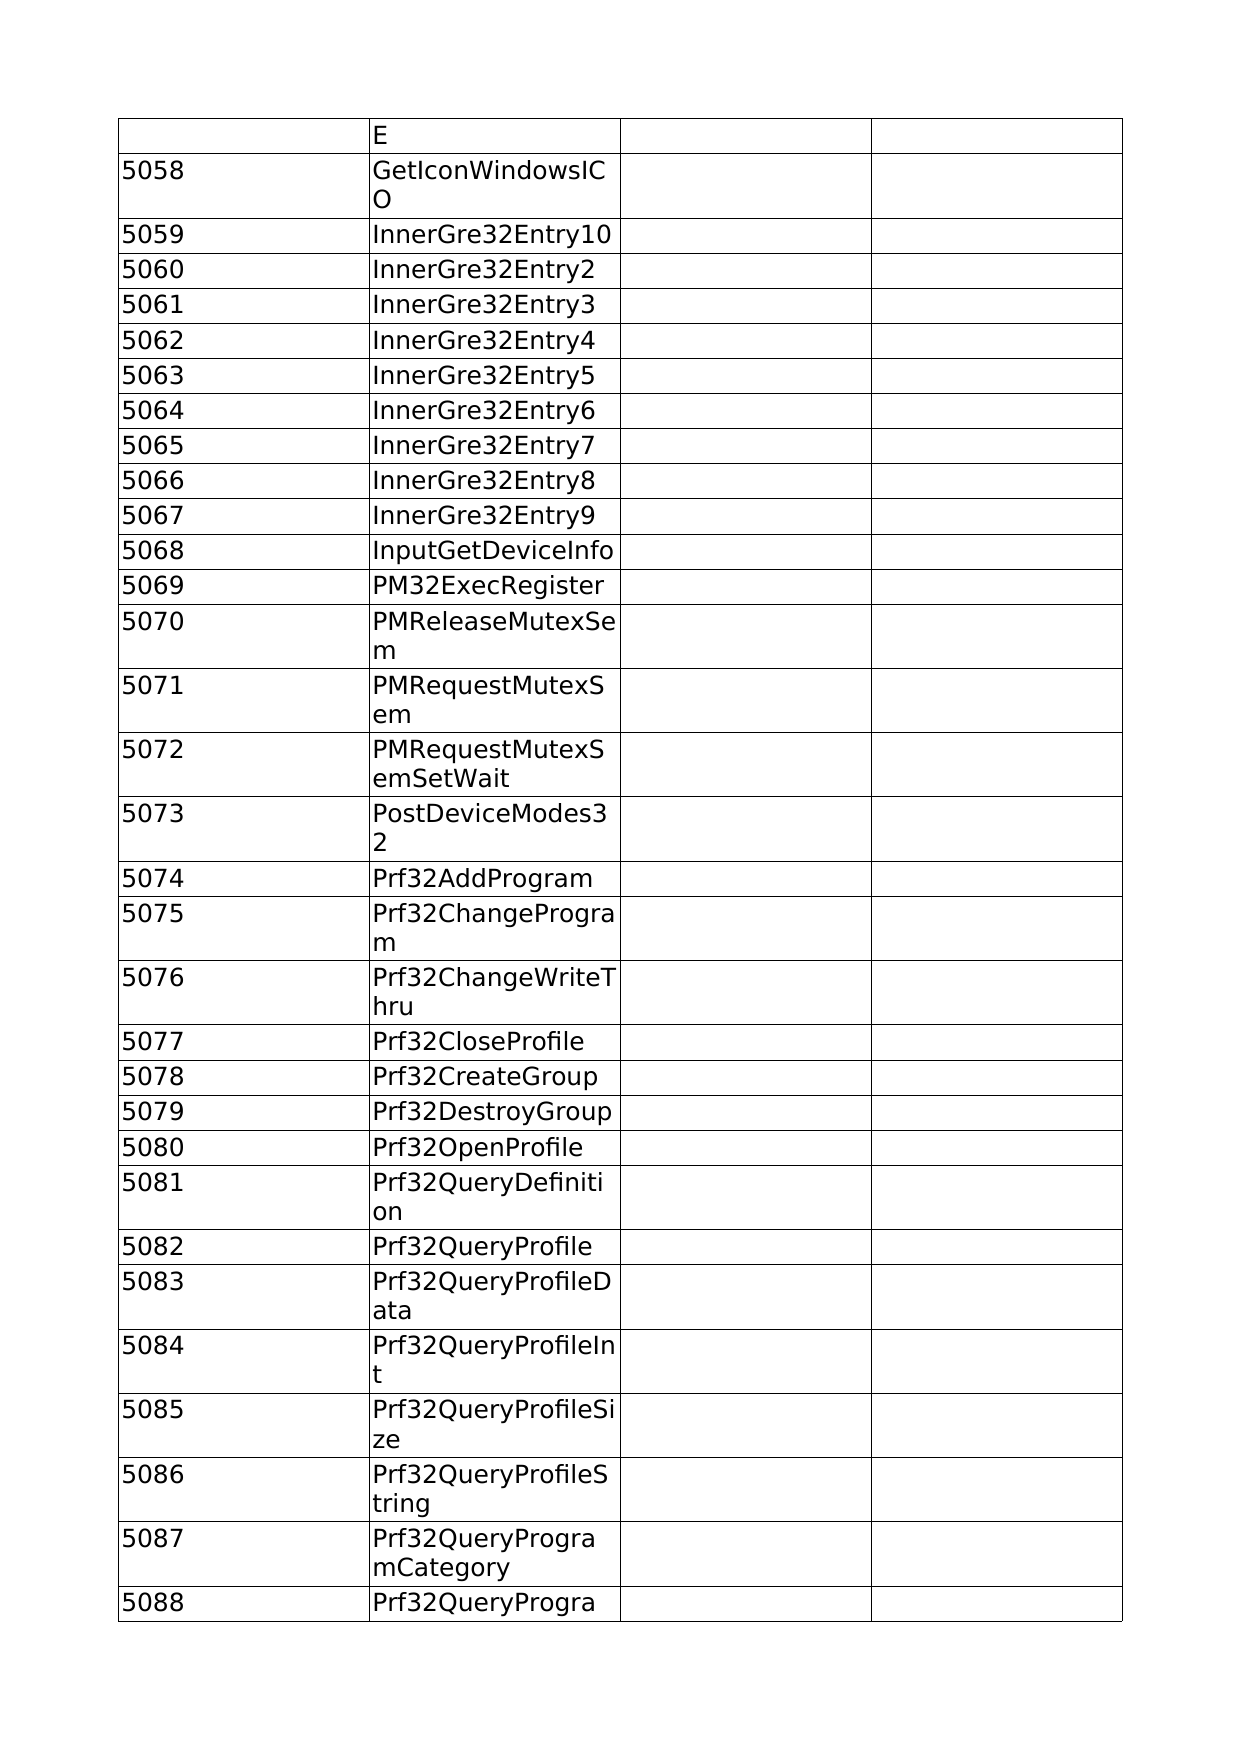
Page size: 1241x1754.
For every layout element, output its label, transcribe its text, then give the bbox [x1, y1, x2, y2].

table_cell 5069 [119, 570, 369, 604]
table_cell [872, 897, 1122, 960]
table_cell [872, 605, 1122, 668]
table_cell InnerGre32Entry10 [370, 219, 620, 253]
table_cell [621, 464, 871, 498]
table_cell 5063 [119, 359, 369, 393]
table_cell [872, 394, 1122, 428]
table_cell 5067 [119, 499, 369, 533]
table_cell [621, 1265, 871, 1328]
table_cell 5068 [119, 535, 369, 568]
table_cell 5079 [119, 1096, 369, 1130]
table_cell [621, 1025, 871, 1059]
table_cell PMRequestMutexSemSetWait [370, 733, 620, 796]
table_cell [872, 797, 1122, 861]
table_cell [621, 797, 871, 861]
table_cell [621, 119, 871, 153]
table_cell [621, 605, 871, 668]
table_cell [872, 733, 1122, 796]
table_cell Prf32ChangeProgram [370, 897, 620, 960]
table_cell [621, 1394, 871, 1457]
table_cell [621, 499, 871, 533]
table_cell [872, 324, 1122, 358]
table_cell [621, 570, 871, 604]
table_cell [621, 1230, 871, 1264]
table_cell 5088 [119, 1587, 369, 1621]
table_cell GetIconWindowsICO [370, 154, 620, 217]
table_cell [621, 961, 871, 1024]
table_cell 5062 [119, 324, 369, 358]
table_cell [621, 1166, 871, 1229]
table_cell [621, 1061, 871, 1094]
table_cell [621, 862, 871, 896]
table_cell [621, 394, 871, 428]
table_cell Prf32QueryDefinition [370, 1166, 620, 1229]
table_cell InnerGre32Entry5 [370, 359, 620, 393]
table_cell [872, 499, 1122, 533]
table_cell [872, 1131, 1122, 1165]
table_cell [872, 119, 1122, 153]
table_cell 5065 [119, 429, 369, 463]
table_cell [872, 1025, 1122, 1059]
table_cell 5070 [119, 605, 369, 668]
table_cell 5078 [119, 1061, 369, 1094]
table_cell [621, 733, 871, 796]
table_cell 5080 [119, 1131, 369, 1165]
table_cell [621, 535, 871, 568]
table_cell [621, 1330, 871, 1393]
table_cell [872, 1061, 1122, 1094]
table_cell 5071 [119, 669, 369, 732]
table_cell Prf32CreateGroup [370, 1061, 620, 1094]
table_cell [872, 1265, 1122, 1328]
table_cell [872, 1330, 1122, 1393]
table_cell Prf32DestroyGroup [370, 1096, 620, 1130]
table_cell [872, 1522, 1122, 1586]
table_cell Prf32QueryProgramCategory [370, 1522, 620, 1586]
table_cell [872, 862, 1122, 896]
table_cell Prf32QueryProfileString [370, 1458, 620, 1521]
table_cell [621, 289, 871, 323]
table_cell InnerGre32Entry3 [370, 289, 620, 323]
table_cell [872, 669, 1122, 732]
table_cell [872, 1394, 1122, 1457]
table_cell [872, 289, 1122, 323]
table_cell PMReleaseMutexSem [370, 605, 620, 668]
table_cell [872, 429, 1122, 463]
table_cell [872, 1166, 1122, 1229]
table_cell 5076 [119, 961, 369, 1024]
table_cell [119, 119, 369, 153]
table_cell [872, 464, 1122, 498]
table_cell InnerGre32Entry6 [370, 394, 620, 428]
table_cell 5064 [119, 394, 369, 428]
table_cell [621, 1096, 871, 1130]
table_cell 5061 [119, 289, 369, 323]
table_cell 5085 [119, 1394, 369, 1457]
table_cell 5073 [119, 797, 369, 861]
table_cell [621, 1458, 871, 1521]
table_cell [872, 154, 1122, 217]
table_cell [872, 1230, 1122, 1264]
table_cell Prf32ChangeWriteThru [370, 961, 620, 1024]
table_cell [621, 219, 871, 253]
table_cell [872, 570, 1122, 604]
table_cell [872, 359, 1122, 393]
table_cell Prf32QueryProfileData [370, 1265, 620, 1328]
table_cell InnerGre32Entry9 [370, 499, 620, 533]
table_cell [621, 897, 871, 960]
table_cell 5084 [119, 1330, 369, 1393]
table_cell [621, 1587, 871, 1621]
table_cell InnerGre32Entry8 [370, 464, 620, 498]
table_cell InnerGre32Entry7 [370, 429, 620, 463]
table_cell E [370, 119, 620, 153]
table_cell Prf32QueryProgra [370, 1587, 620, 1621]
table_cell Prf32QueryProfile [370, 1230, 620, 1264]
table_cell 5075 [119, 897, 369, 960]
table_cell Prf32QueryProfileSize [370, 1394, 620, 1457]
table_cell 5072 [119, 733, 369, 796]
table_cell 5058 [119, 154, 369, 217]
table_cell Prf32CloseProfile [370, 1025, 620, 1059]
table_cell [872, 219, 1122, 253]
table_cell 5060 [119, 254, 369, 288]
table_cell [621, 359, 871, 393]
table_cell 5081 [119, 1166, 369, 1229]
table_cell PM32ExecRegister [370, 570, 620, 604]
table_cell [621, 1522, 871, 1586]
table_cell 5059 [119, 219, 369, 253]
table_cell [872, 1458, 1122, 1521]
table_cell 5083 [119, 1265, 369, 1328]
table_cell PostDeviceModes32 [370, 797, 620, 861]
table_cell 5077 [119, 1025, 369, 1059]
table_cell 5074 [119, 862, 369, 896]
table_cell 5066 [119, 464, 369, 498]
table_cell InnerGre32Entry4 [370, 324, 620, 358]
table_cell [621, 429, 871, 463]
table_cell InnerGre32Entry2 [370, 254, 620, 288]
table_cell InputGetDeviceInfo [370, 535, 620, 568]
table_cell 5082 [119, 1230, 369, 1264]
table_cell 5086 [119, 1458, 369, 1521]
table_cell [872, 535, 1122, 568]
table_cell 5087 [119, 1522, 369, 1586]
table_cell Prf32OpenProfile [370, 1131, 620, 1165]
table_cell PMRequestMutexSem [370, 669, 620, 732]
table_cell Prf32QueryProfileInt [370, 1330, 620, 1393]
table_cell [872, 254, 1122, 288]
table_cell [621, 669, 871, 732]
table_cell [621, 1131, 871, 1165]
table_cell [621, 254, 871, 288]
table_cell [621, 154, 871, 217]
table_cell [621, 324, 871, 358]
table_cell [872, 1587, 1122, 1621]
table_cell [872, 1096, 1122, 1130]
table_cell [872, 961, 1122, 1024]
table_cell Prf32AddProgram [370, 862, 620, 896]
